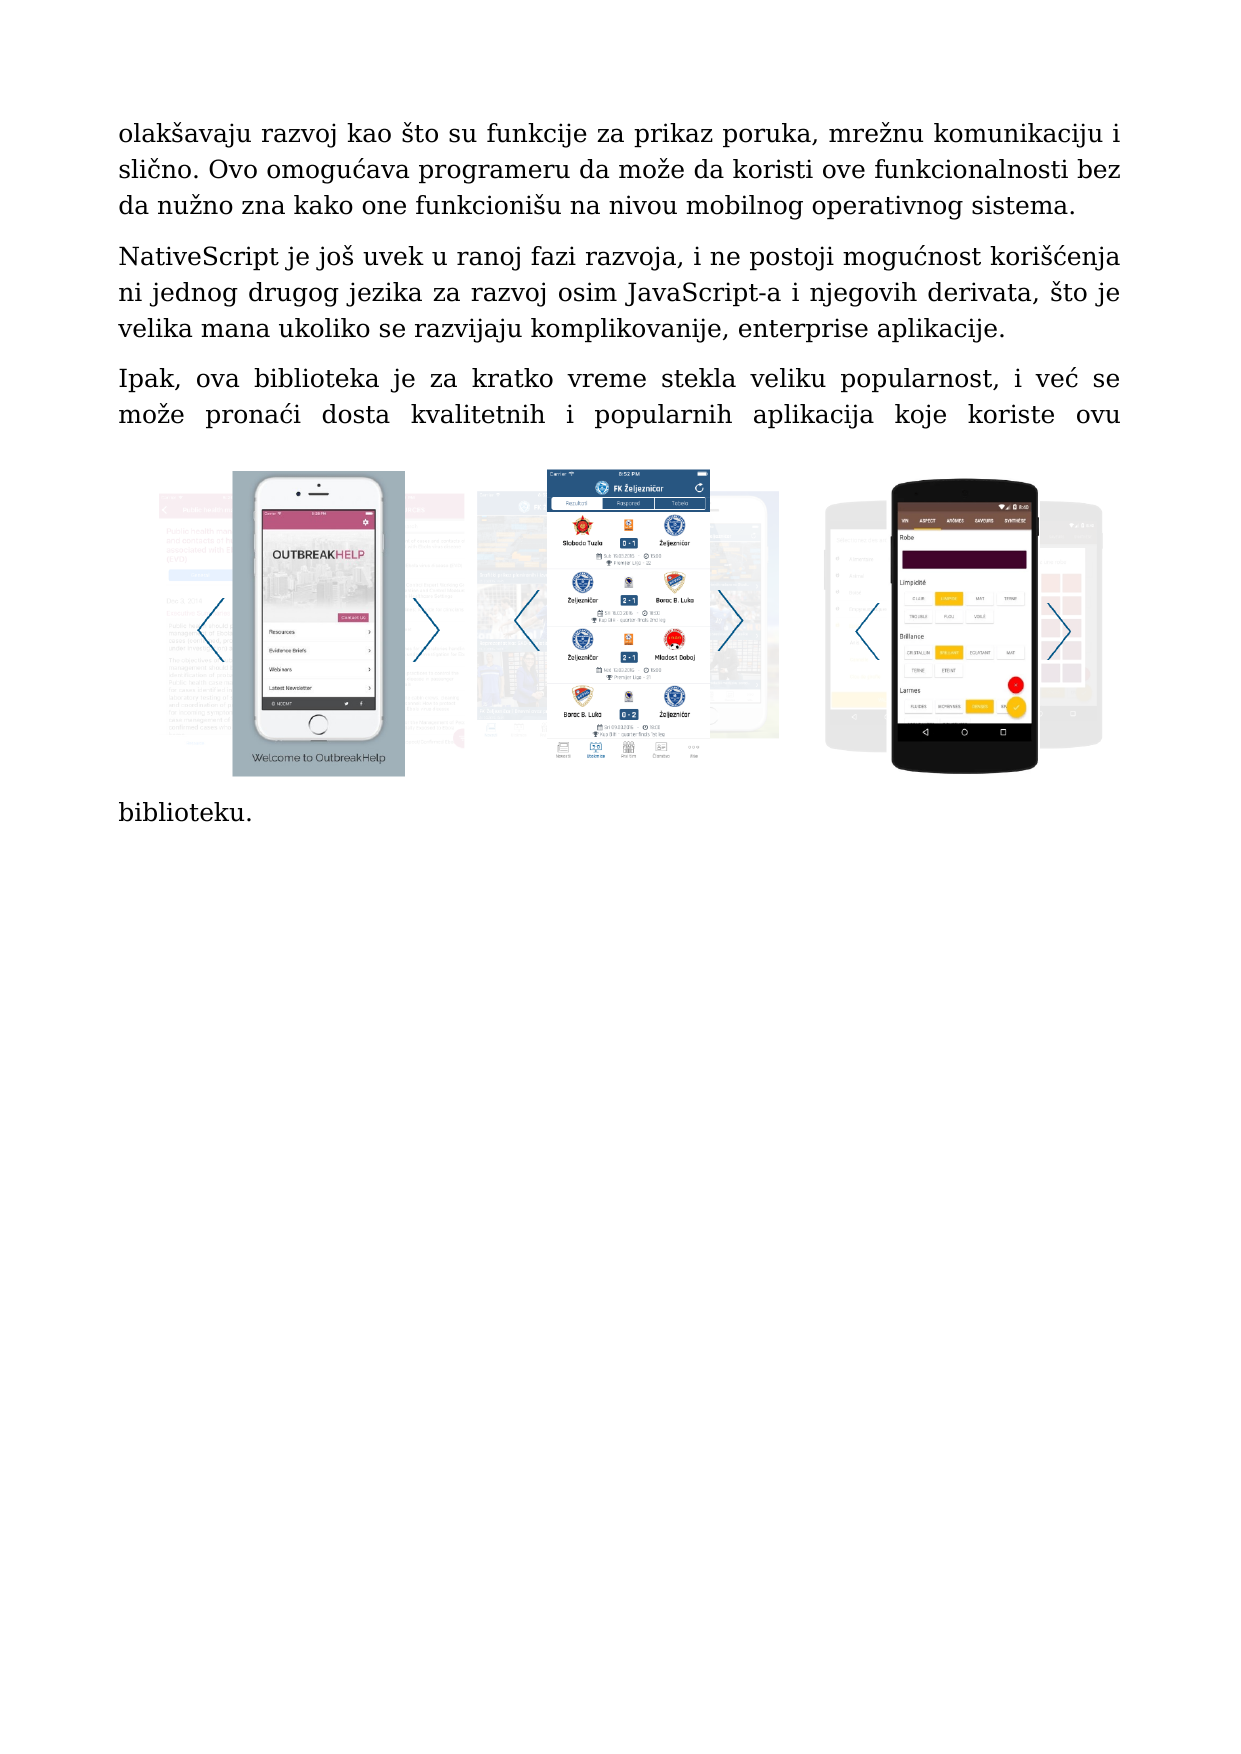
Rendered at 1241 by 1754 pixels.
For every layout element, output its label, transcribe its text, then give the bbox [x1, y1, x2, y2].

picture [144, 448, 779, 797]
text Ipak, ova biblioteka je za kratko vreme stekla veliku popularnost, i već se može pronaći dosta kvalitetnih i popularnih aplikacija koje koriste ovu biblioteku. [118, 363, 1122, 826]
text olakšavaju razvoj kao što su funkcije za prikaz poruka, mrežnu komunikaciju i slično. Ovo omogućava programeru da može da koristi ove funkcionalnosti bez da nužno zna kako one funkcionišu na nivou mobilnog operativnog sistema. [118, 118, 1122, 220]
picture [804, 451, 1106, 794]
text NativeScript je još uvek u ranoj fazi razvoja, i ne postoji mogućnost korišćenja ni jednog drugog jezika za razvoj osim JavaScript-a i njegovih derivata, što je velika mana ukoliko se razvijaju komplikovanije, enterprise aplikacije. [118, 241, 1122, 342]
